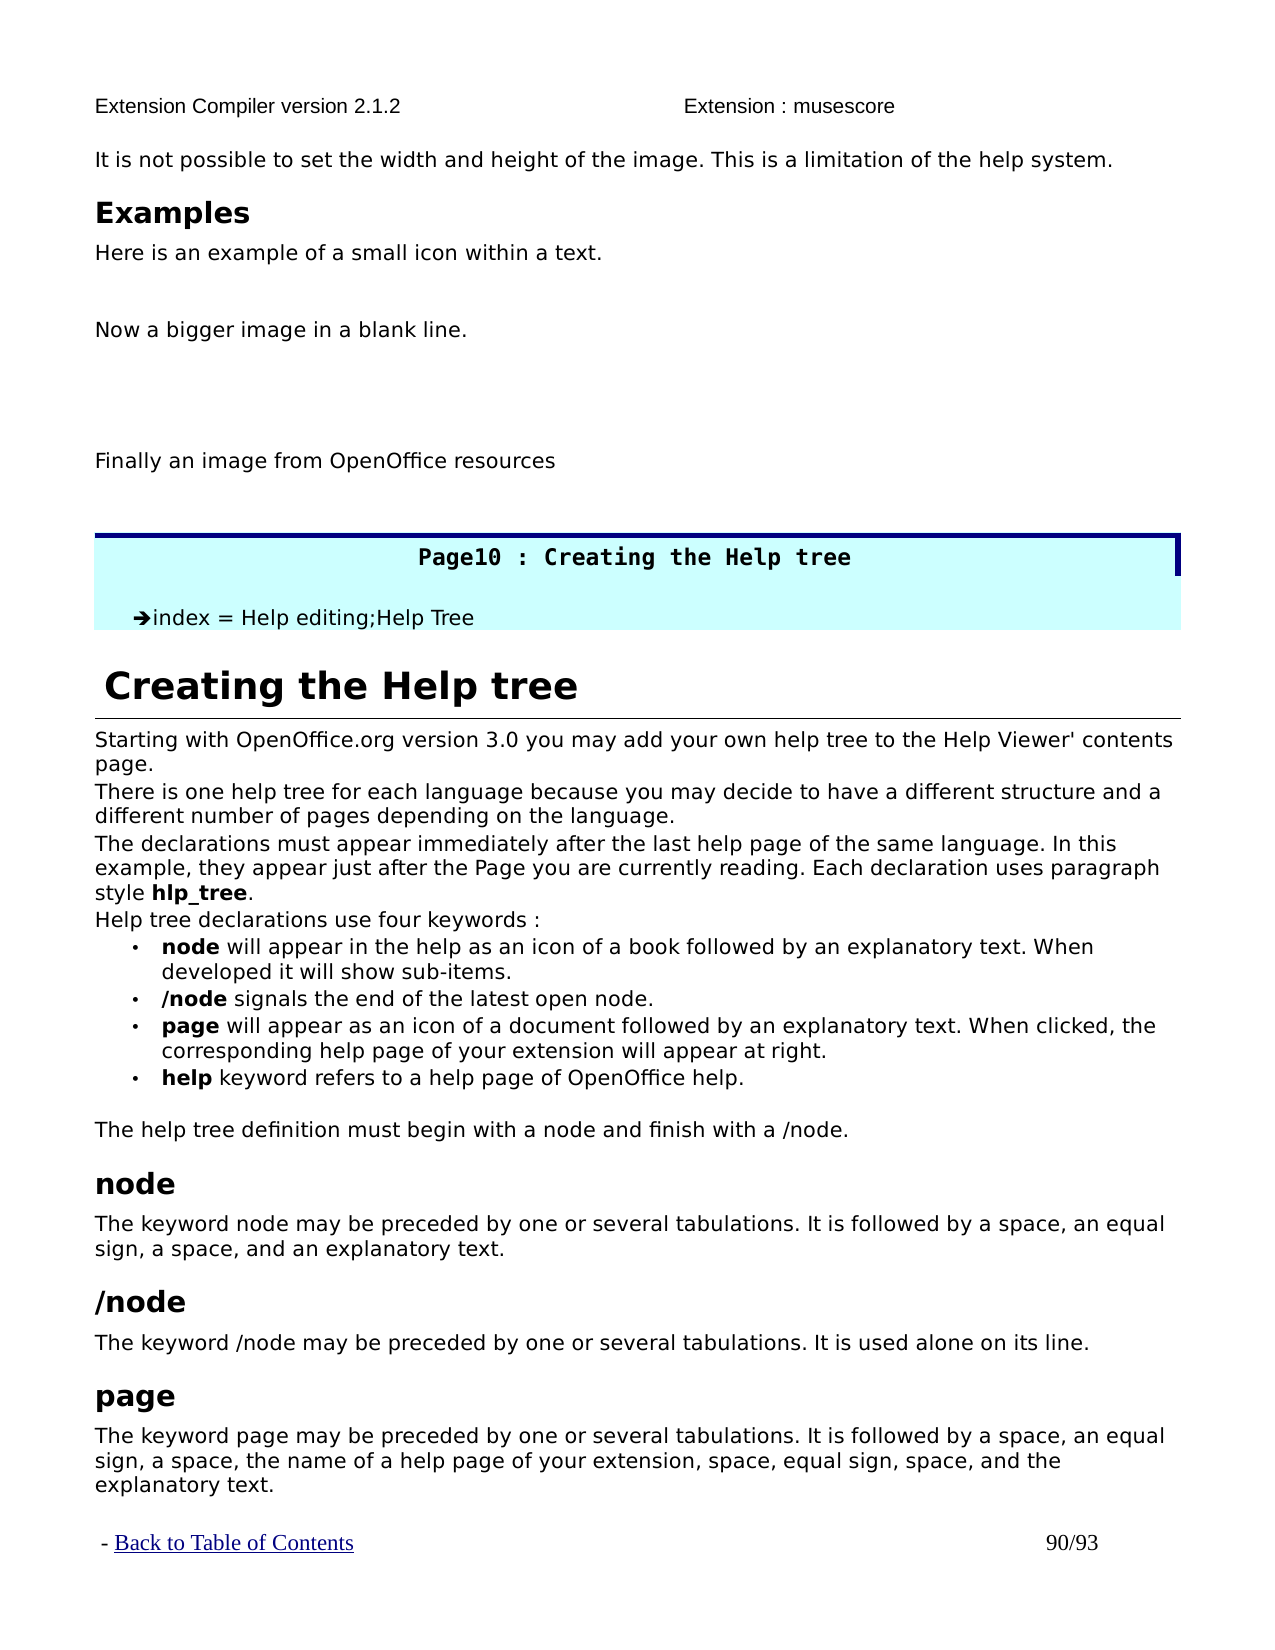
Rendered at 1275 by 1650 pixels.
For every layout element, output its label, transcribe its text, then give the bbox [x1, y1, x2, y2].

text The help tree definition must begin with a node and finish with a /node. [94, 1094, 1181, 1143]
text The declarations must appear immediately after the last help page of the same language. In this example, they appear just after the Page you are currently reading. Each declaration uses paragraph style hlp_tree. [94, 831, 1181, 905]
text The keyword node may be preceded by one or several tabulations. It is followed by a space, an equal sign, a space, and an explanatory text. [94, 1212, 1181, 1261]
list page will appear as an icon of a document followed by an explanatory text. When clicked, the corresponding help page of your extension will appear at right. [132, 1014, 1181, 1063]
text The keyword page may be preceded by one or several tabulations. It is followed by a space, an equal sign, a space, the name of a help page of your extension, space, equal sign, space, and the explanatory text. [94, 1424, 1181, 1498]
text Creating the Help tree [94, 655, 1181, 718]
list help keyword refers to a help page of OpenOffice help. [132, 1066, 1181, 1091]
text Page10 : Creating the Help tree [94, 534, 1175, 576]
text node [94, 1167, 1181, 1201]
text Now a bigger image in a blank line. [94, 269, 1181, 342]
text The keyword /node may be preceded by one or several tabulations. It is used alone on its line. [94, 1330, 1181, 1355]
list index = Help editing;Help Tree [94, 606, 1181, 630]
list /node signals the end of the latest open node. [132, 987, 1181, 1012]
text Starting with OpenOffice.org version 3.0 you may add your own help tree to the Help Viewer' contents page. [94, 728, 1181, 777]
text It is not possible to set the width and height of the image. This is a limitation of the help system. [94, 147, 1181, 172]
text Help tree declarations use four keywords : [94, 908, 1181, 932]
text page [94, 1380, 1181, 1414]
text Examples [94, 197, 1181, 231]
text /node [94, 1286, 1181, 1320]
text Here is an example of a small icon within a text. [94, 241, 1181, 266]
text Finally an image from OpenOffice resources [94, 400, 1181, 473]
list node will appear in the help as an icon of a book followed by an explanatory text. When developed it will show sub-items. [132, 935, 1181, 984]
text There is one help tree for each language because you may decide to have a different structure and a different number of pages depending on the language. [94, 779, 1181, 828]
